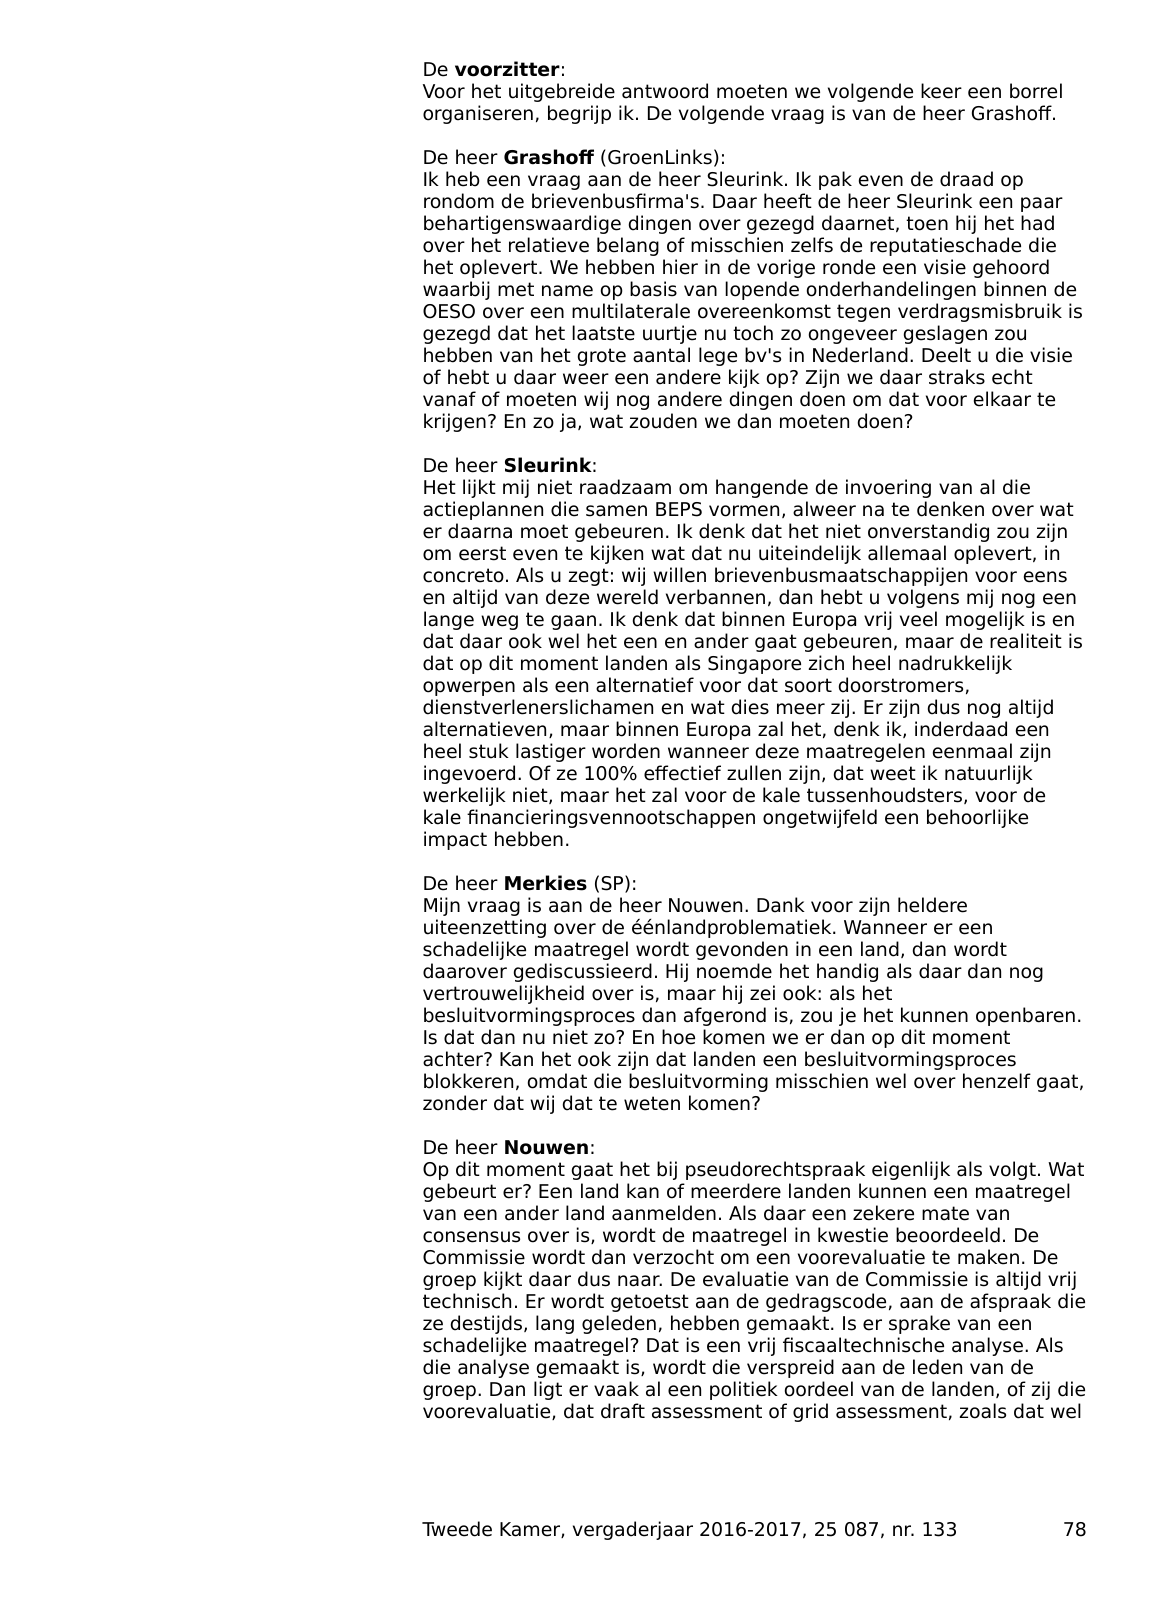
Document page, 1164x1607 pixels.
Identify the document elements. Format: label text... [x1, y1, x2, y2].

text Ik heb een vraag aan de heer Sleurink. Ik pak even de draad op rondom de brievenbusfirma's. Daar heeft de heer Sleurink een paar behartigenswaardige dingen over gezegd daarnet, toen hij het had over het relatieve belang of misschien zelfs de reputatieschade die het oplevert. We hebben hier in de vorige ronde een visie gehoord waarbij met name op basis van lopende onderhandelingen binnen de OESO over een multilaterale overeenkomst tegen verdragsmisbruik is gezegd dat het laatste uurtje nu toch zo ongeveer geslagen zou hebben van het grote aantal lege bv's in Nederland. Deelt u die visie of hebt u daar weer een andere kijk op? Zijn we daar straks echt vanaf of moeten wij nog andere dingen doen om dat voor elkaar te krijgen? En zo ja, wat zouden we dan moeten doen? [422, 169, 1087, 433]
text De heer Grashoff (GroenLinks): [422, 147, 1087, 169]
text De heer Sleurink: [422, 455, 1087, 477]
text Op dit moment gaat het bij pseudorechtspraak eigenlijk als volgt. Wat gebeurt er? Een land kan of meerdere landen kunnen een maatregel van een ander land aanmelden. Als daar een zekere mate van consensus over is, wordt de maatregel in kwestie beoordeeld. De Commissie wordt dan verzocht om een voorevaluatie te maken. De groep kijkt daar dus naar. De evaluatie van de Commissie is altijd vrij technisch. Er wordt getoetst aan de gedragscode, aan de afspraak die ze destijds, lang geleden, hebben gemaakt. Is er sprake van een schadelijke maatregel? Dat is een vrij fiscaaltechnische analyse. Als die analyse gemaakt is, wordt die verspreid aan de leden van de groep. Dan ligt er vaak al een politiek oordeel van de landen, of zij die voorevaluatie, dat draft assessment of grid assessment, zoals dat wel [422, 1159, 1087, 1423]
text Het lijkt mij niet raadzaam om hangende de invoering van al die actieplannen die samen BEPS vormen, alweer na te denken over wat er daarna moet gebeuren. Ik denk dat het niet onverstandig zou zijn om eerst even te kijken wat dat nu uiteindelijk allemaal oplevert, in concreto. Als u zegt: wij willen brievenbusmaatschappijen voor eens en altijd van deze wereld verbannen, dan hebt u volgens mij nog een lange weg te gaan. Ik denk dat binnen Europa vrij veel mogelijk is en dat daar ook wel het een en ander gaat gebeuren, maar de realiteit is dat op dit moment landen als Singapore zich heel nadrukkelijk opwerpen als een alternatief voor dat soort doorstromers, dienstverlenerslichamen en wat dies meer zij. Er zijn dus nog altijd alternatieven, maar binnen Europa zal het, denk ik, inderdaad een heel stuk lastiger worden wanneer deze maatregelen eenmaal zijn ingevoerd. Of ze 100% effectief zullen zijn, dat weet ik natuurlijk werkelijk niet, maar het zal voor de kale tussenhoudsters, voor de kale financieringsvennootschappen ongetwijfeld een behoorlijke impact hebben. [422, 477, 1087, 851]
text Voor het uitgebreide antwoord moeten we volgende keer een borrel organiseren, begrijp ik. De volgende vraag is van de heer Grashoff. [422, 81, 1087, 125]
text Mijn vraag is aan de heer Nouwen. Dank voor zijn heldere uiteenzetting over de éénlandproblematiek. Wanneer er een schadelijke maatregel wordt gevonden in een land, dan wordt daarover gediscussieerd. Hij noemde het handig als daar dan nog vertrouwelijkheid over is, maar hij zei ook: als het besluitvormingsproces dan afgerond is, zou je het kunnen openbaren. Is dat dan nu niet zo? En hoe komen we er dan op dit moment achter? Kan het ook zijn dat landen een besluitvormingsproces blokkeren, omdat die besluitvorming misschien wel over henzelf gaat, zonder dat wij dat te weten komen? [422, 895, 1087, 1115]
text De voorzitter: [422, 59, 1087, 81]
text De heer Merkies (SP): [422, 873, 1087, 895]
text De heer Nouwen: [422, 1137, 1087, 1159]
